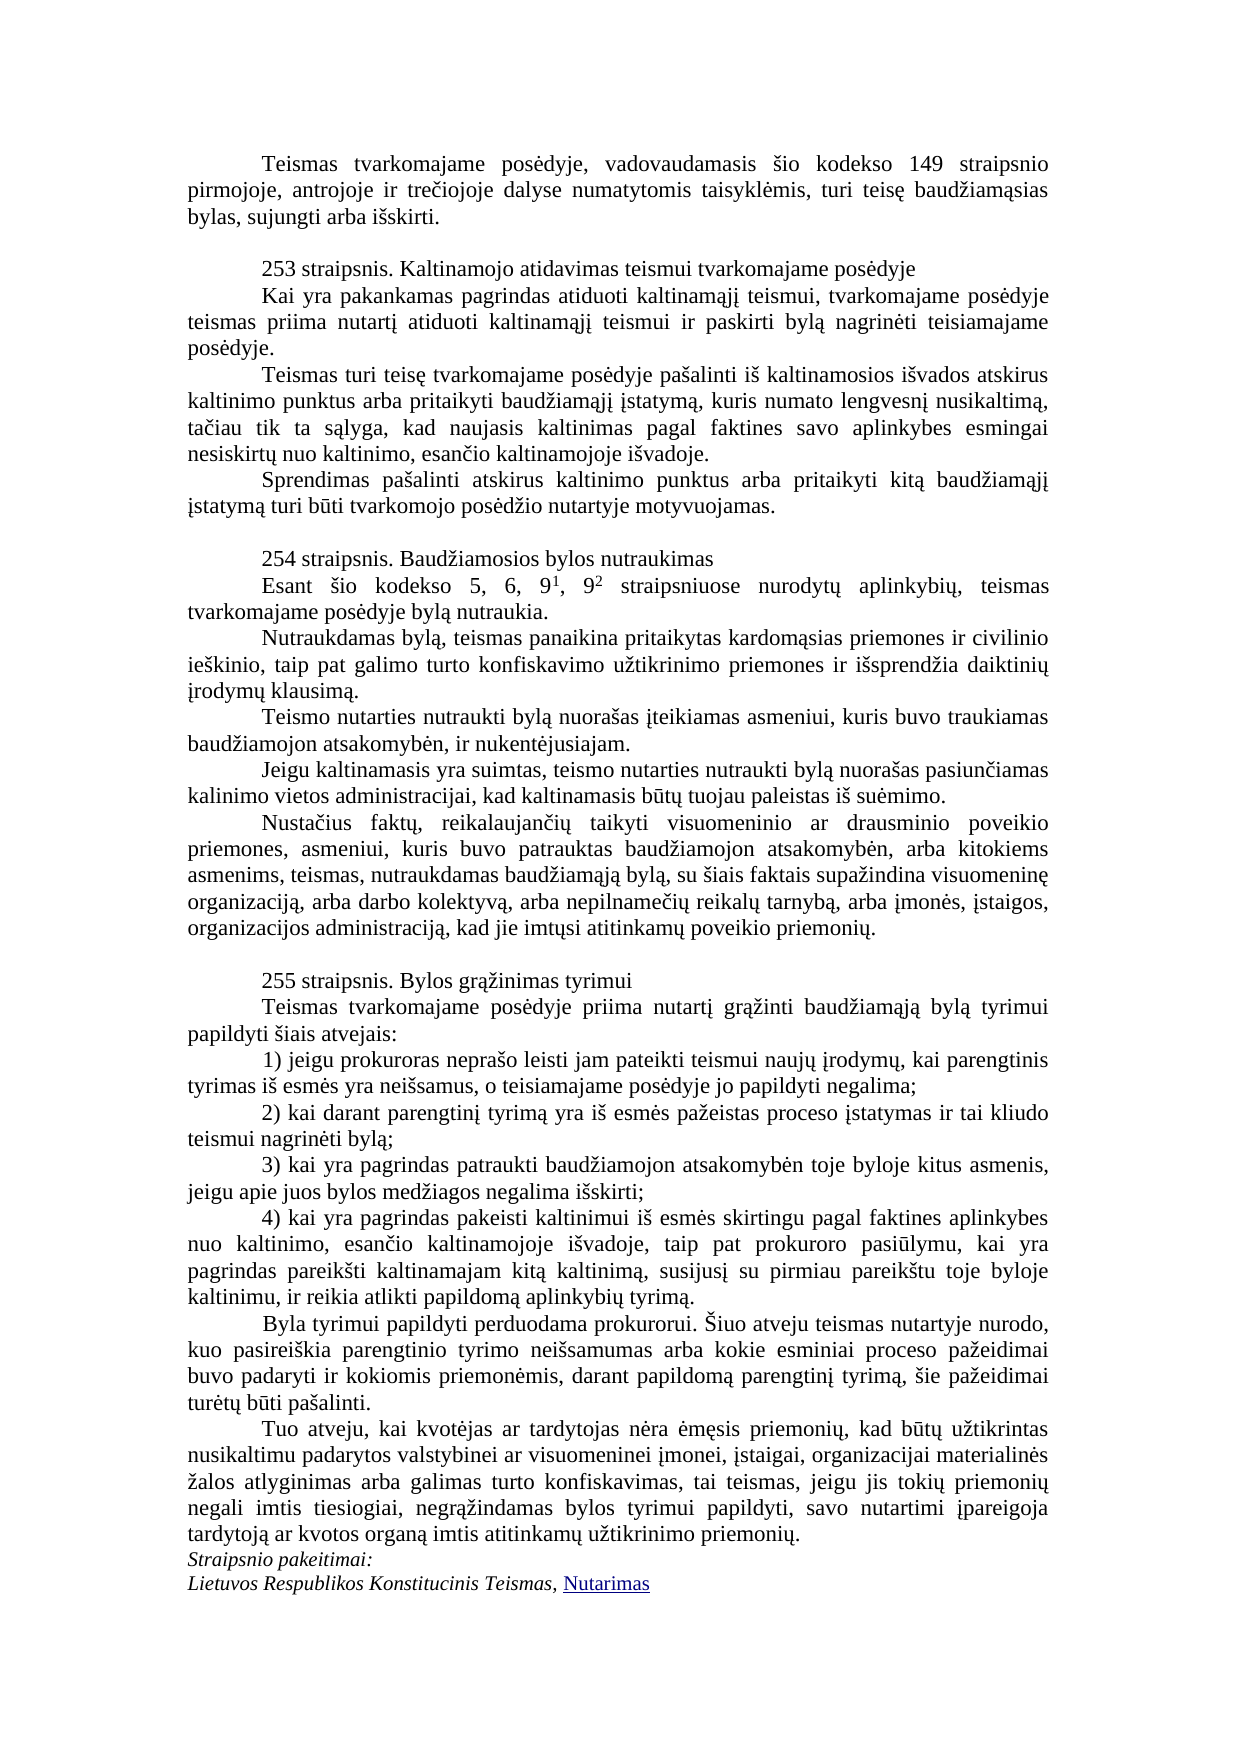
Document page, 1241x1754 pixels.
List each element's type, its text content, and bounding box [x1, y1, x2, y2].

text Byla tyrimui papildyti perduodama prokurorui. Šiuo atveju teismas nutartyje nurodo, kuo pasireiškia parengtinio tyrimo neišsamumas arba kokie esminiai proceso pažeidimai buvo padaryti ir kokiomis priemonėmis, darant papildomą parengtinį tyrimą, šie pažeidimai turėtų būti pašalinti. [187, 1309, 1050, 1415]
text 1) jeigu prokuroras neprašo leisti jam pateikti teismui naujų įrodymų, kai parengtinis tyrimas iš esmės yra neišsamus, o teisiamajame posėdyje jo papildyti negalima; [187, 1046, 1050, 1099]
text Sprendimas pašalinti atskirus kaltinimo punktus arba pritaikyti kitą baudžiamąjį įstatymą turi būti tvarkomojo posėdžio nutartyje motyvuojamas. [187, 466, 1050, 519]
text 4) kai yra pagrindas pakeisti kaltinimui iš esmės skirtingu pagal faktines aplinkybes nuo kaltinimo, esančio kaltinamojoje išvadoje, taip pat prokuroro pasiūlymu, kai yra pagrindas pareikšti kaltinamajam kitą kaltinimą, susijusį su pirmiau pareikštu toje byloje kaltinimu, ir reikia atlikti papildomą aplinkybių tyrimą. [187, 1204, 1050, 1309]
text Jeigu kaltinamasis yra suimtas, teismo nutarties nutraukti bylą nuorašas pasiunčiamas kalinimo vietos administracijai, kad kaltinamasis būtų tuojau paleistas iš suėmimo. [187, 756, 1050, 809]
text Nustačius faktų, reikalaujančių taikyti visuomeninio ar drausminio poveikio priemones, asmeniui, kuris buvo patrauktas baudžiamojon atsakomybėn, arba kitokiems asmenims, teismas, nutraukdamas baudžiamąją bylą, su šiais faktais supažindina visuomeninę organizaciją, arba darbo kolektyvą, arba nepilnamečių reikalų tarnybą, arba įmonės, įstaigos, organizacijos administraciją, kad jie imtųsi atitinkamų poveikio priemonių. [187, 809, 1050, 941]
text Teismas tvarkomajame posėdyje, vadovaudamasis šio kodekso 149 straipsnio pirmojoje, antrojoje ir trečiojoje dalyse numatytomis taisyklėmis, turi teisę baudžiamąsias bylas, sujungti arba išskirti. [187, 150, 1050, 229]
text 253 straipsnis. Kaltinamojo atidavimas teismui tvarkomajame posėdyje [187, 255, 1050, 282]
text Tuo atveju, kai kvotėjas ar tardytojas nėra ėmęsis priemonių, kad būtų užtikrintas nusikaltimu padarytos valstybinei ar visuomeninei įmonei, įstaigai, organizacijai materialinės žalos atlyginimas arba galimas turto konfiskavimas, tai teismas, jeigu jis tokių priemonių negali imtis tiesiogiai, negrąžindamas bylos tyrimui papildyti, savo nutartimi įpareigoja tardytoją ar kvotos organą imtis atitinkamų užtikrinimo priemonių. [187, 1415, 1050, 1547]
text Teismas tvarkomajame posėdyje priima nutartį grąžinti baudžiamąją bylą tyrimui papildyti šiais atvejais: [187, 993, 1050, 1046]
text Nutraukdamas bylą, teismas panaikina pritaikytas kardomąsias priemones ir civilinio ieškinio, taip pat galimo turto konfiskavimo užtikrinimo priemones ir išsprendžia daiktinių įrodymų klausimą. [187, 624, 1050, 703]
text Straipsnio pakeitimai: [187, 1547, 1050, 1571]
text Kai yra pakankamas pagrindas atiduoti kaltinamąjį teismui, tvarkomajame posėdyje teismas priima nutartį atiduoti kaltinamąjį teismui ir paskirti bylą nagrinėti teisiamajame posėdyje. [187, 282, 1050, 361]
text 3) kai yra pagrindas patraukti baudžiamojon atsakomybėn toje byloje kitus asmenis, jeigu apie juos bylos medžiagos negalima išskirti; [187, 1151, 1050, 1204]
text 2) kai darant parengtinį tyrimą yra iš esmės pažeistas proceso įstatymas ir tai kliudo teismui nagrinėti bylą; [187, 1099, 1050, 1151]
text Teismas turi teisę tvarkomajame posėdyje pašalinti iš kaltinamosios išvados atskirus kaltinimo punktus arba pritaikyti baudžiamąjį įstatymą, kuris numato lengvesnį nusikaltimą, tačiau tik ta sąlyga, kad naujasis kaltinimas pagal faktines savo aplinkybes esmingai nesiskirtų nuo kaltinimo, esančio kaltinamojoje išvadoje. [187, 361, 1050, 466]
text Lietuvos Respublikos Konstitucinis Teismas, Nutarimas [187, 1571, 1050, 1595]
text 254 straipsnis. Baudžiamosios bylos nutraukimas [187, 545, 1050, 572]
text Teismo nutarties nutraukti bylą nuorašas įteikiamas asmeniui, kuris buvo traukiamas baudžiamojon atsakomybėn, ir nukentėjusiajam. [187, 703, 1050, 756]
text 255 straipsnis. Bylos grąžinimas tyrimui [187, 967, 1050, 993]
text Esant šio kodekso 5, 6, 91, 92 straipsniuose nurodytų aplinkybių, teismas tvarkomajame posėdyje bylą nutraukia. [187, 572, 1050, 624]
